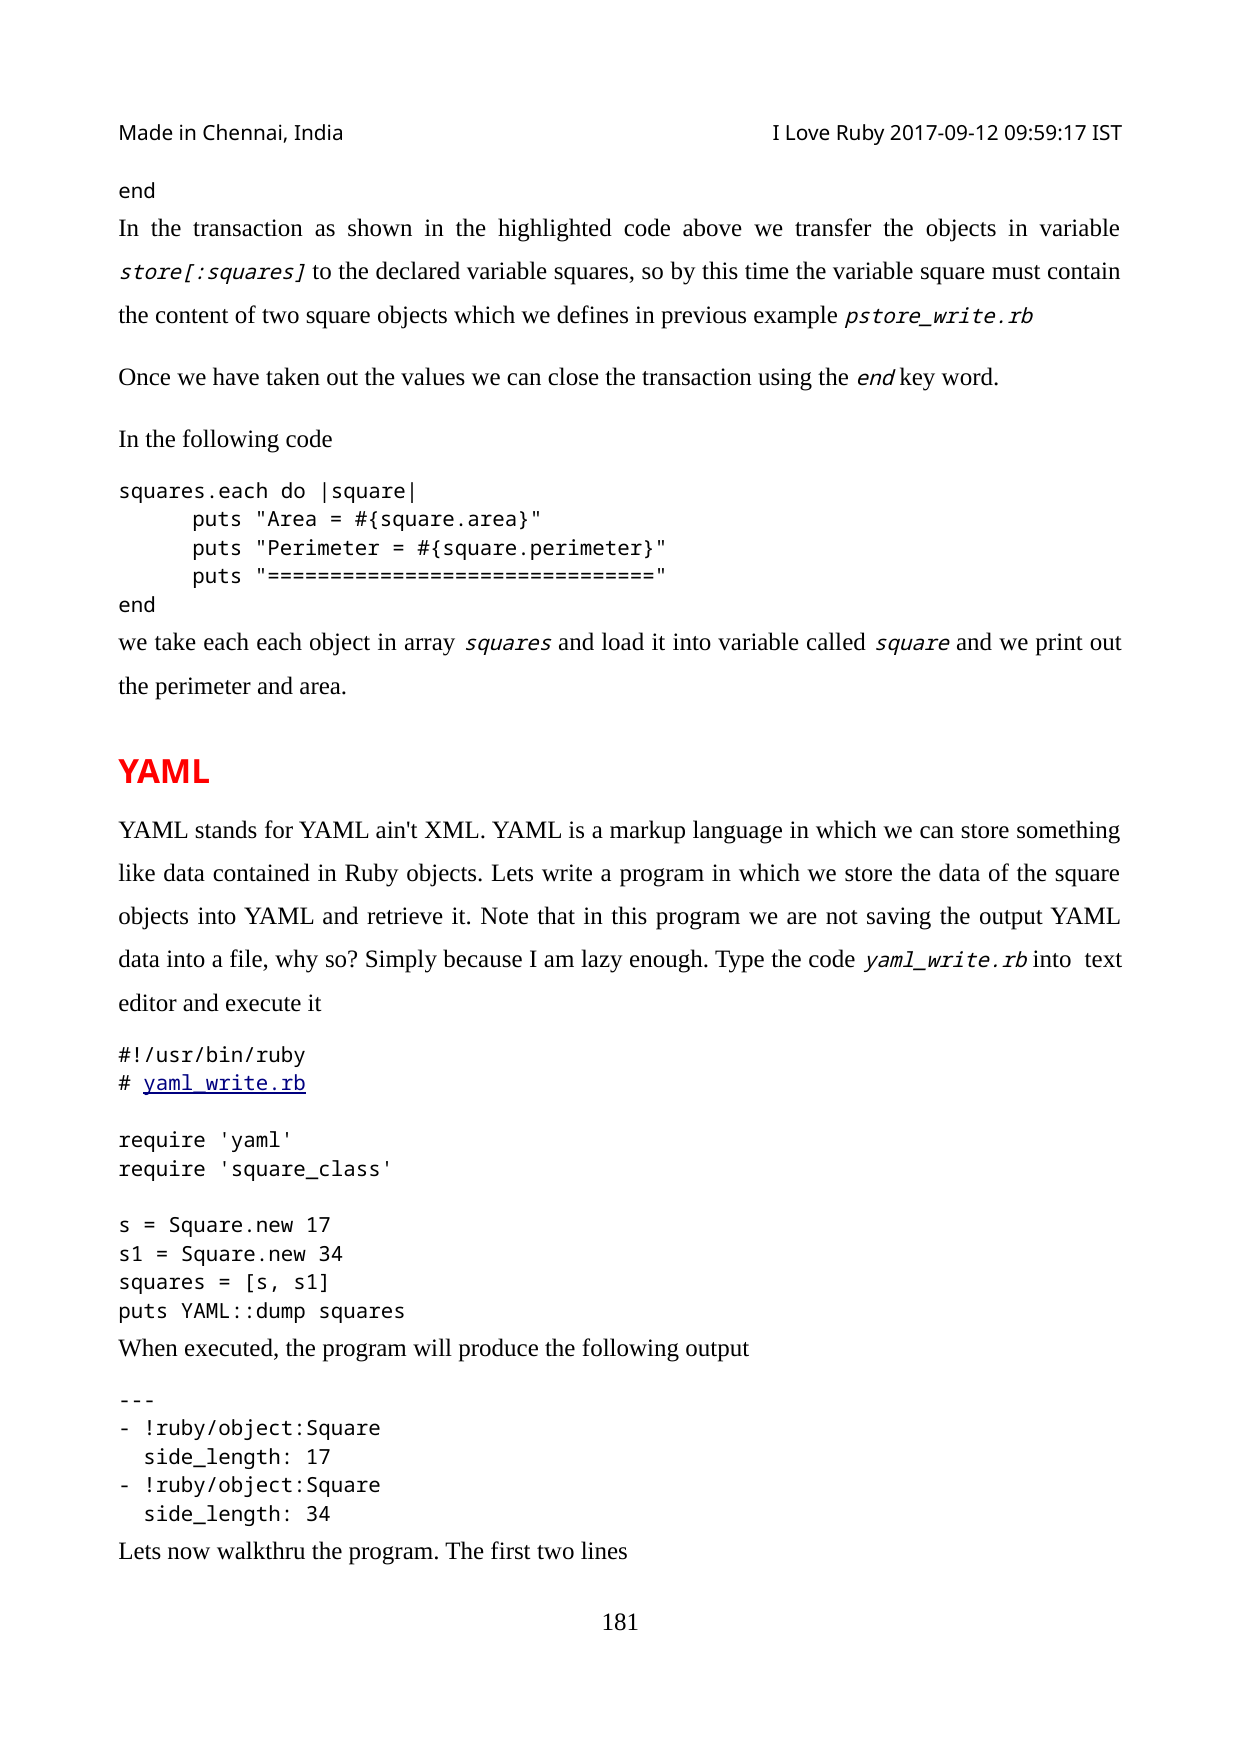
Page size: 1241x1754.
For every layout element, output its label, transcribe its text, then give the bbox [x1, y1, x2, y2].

text - !ruby/object:Square [118, 1413, 1122, 1442]
text end [118, 590, 1122, 618]
text squares.each do |square| [118, 476, 1122, 504]
text s1 = Square.new 34 [118, 1239, 1122, 1267]
text puts "Area = #{square.area}" [118, 504, 1122, 533]
text end [118, 176, 1122, 204]
text require 'square_class' [118, 1154, 1122, 1182]
text require 'yaml' [118, 1125, 1122, 1154]
text YAML stands for YAML ain't XML. YAML is a markup language in which we can store something like data contained in Ruby objects. Lets write a program in which we store the data of the square objects into YAML and retrieve it. Note that in this program we are not saving the output YAML data into a file, why so? Simply because I am lazy enough. Type the code yaml_write.rb into text editor and execute it [118, 815, 1122, 1017]
text When executed, the program will produce the following output [118, 1333, 1122, 1362]
text side_length: 34 [118, 1499, 1122, 1527]
text s = Square.new 17 [118, 1211, 1122, 1239]
text --- [118, 1385, 1122, 1413]
text puts YAML::dump squares [118, 1296, 1122, 1324]
text # yaml_write.rb [118, 1068, 1122, 1097]
text Once we have taken out the values we can close the transaction using the end key word. [118, 362, 1122, 392]
text side_length: 17 [118, 1442, 1122, 1470]
text In the transaction as shown in the highlighted code above we transfer the objects in variable store[:squares] to the declared variable squares, so by this time the variable square must contain the content of two square objects which we defines in previous example pstore_write.rb [118, 213, 1122, 330]
text squares = [s, s1] [118, 1267, 1122, 1296]
text we take each each object in array squares and load it into variable called square and we print out the perimeter and area. [118, 627, 1122, 700]
text In the following code [118, 424, 1122, 453]
text puts "===============================" [118, 561, 1122, 590]
text - !ruby/object:Square [118, 1470, 1122, 1499]
text #!/usr/bin/ruby [118, 1040, 1122, 1068]
subtitle YAML [118, 748, 1122, 793]
text Lets now walkthru the program. The first two lines [118, 1536, 1122, 1565]
text puts "Perimeter = #{square.perimeter}" [118, 533, 1122, 561]
